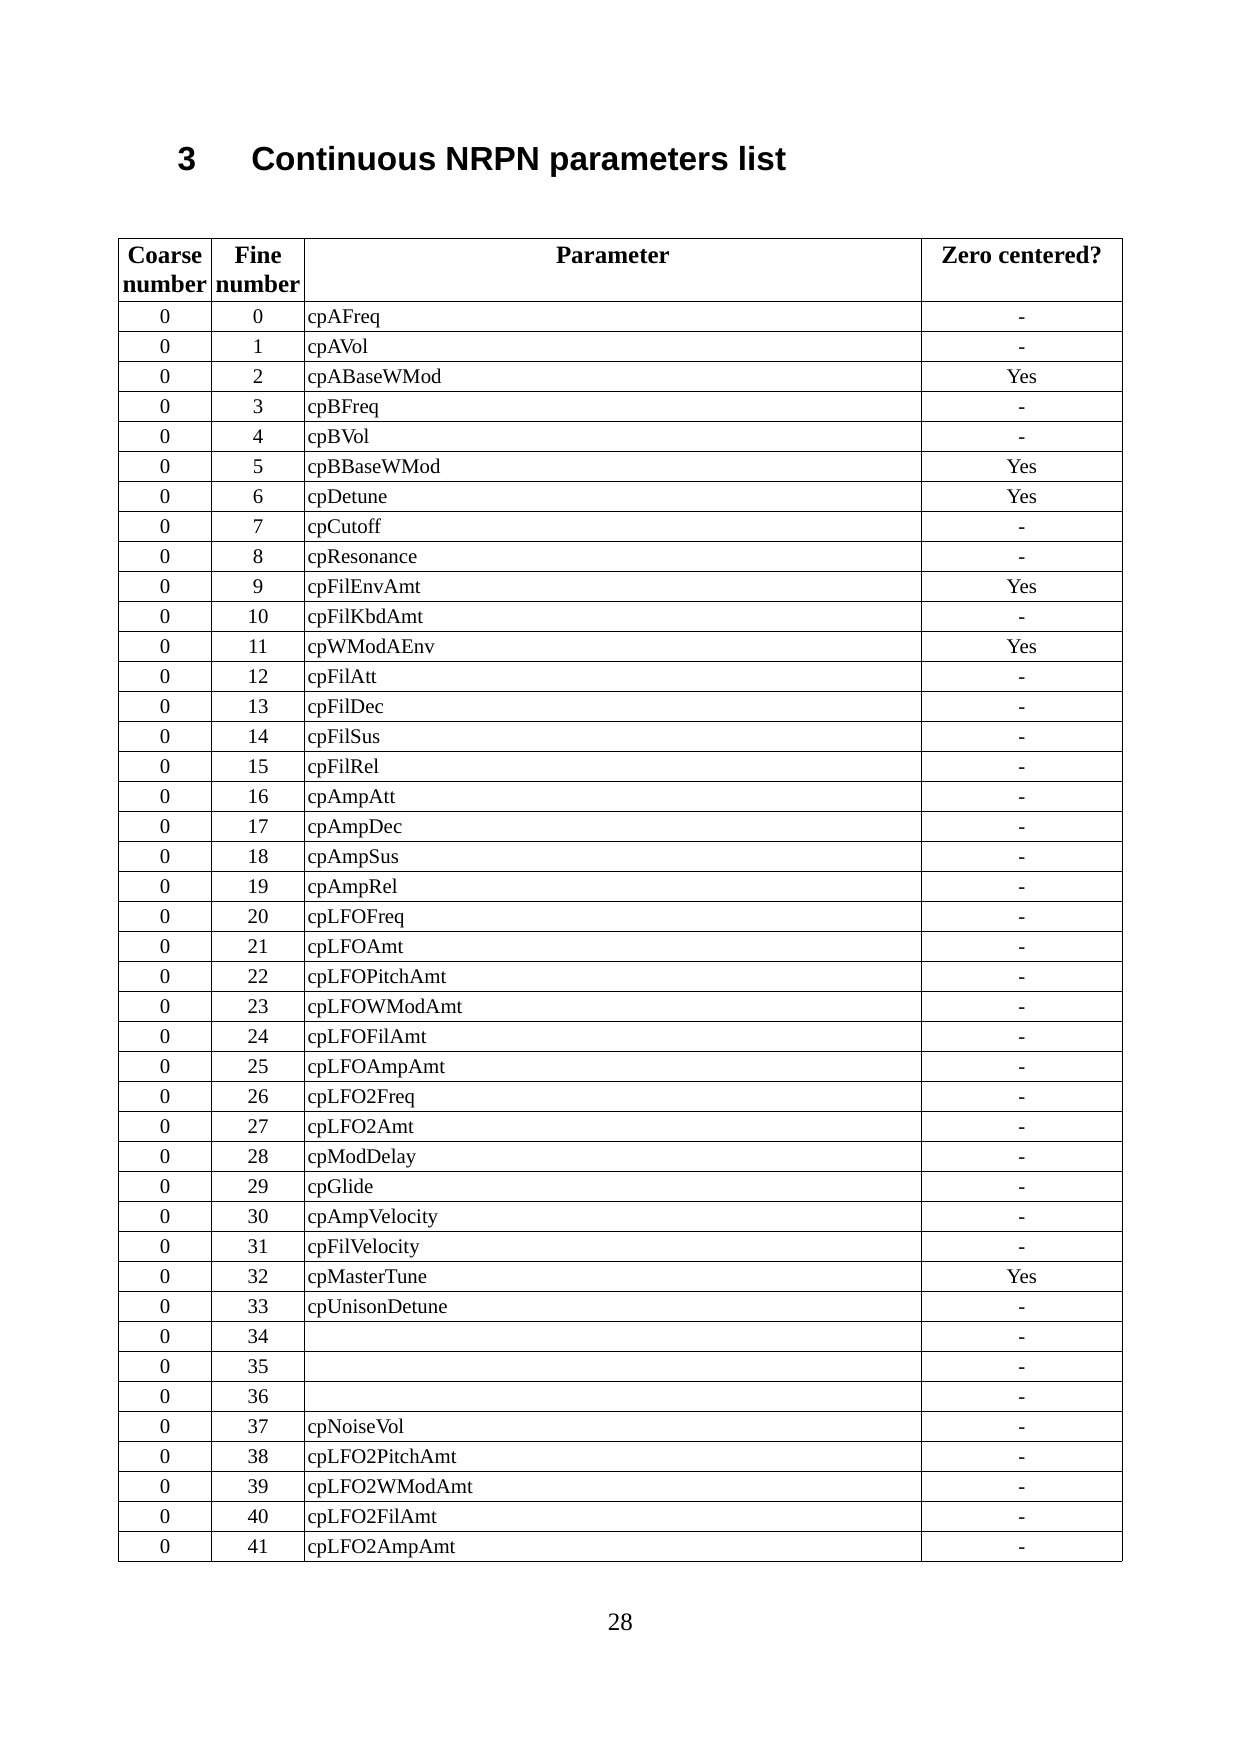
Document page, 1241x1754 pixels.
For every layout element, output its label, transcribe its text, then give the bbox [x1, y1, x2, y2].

table_cell cpGlide [305, 1172, 921, 1201]
table_cell 38 [212, 1442, 304, 1471]
table_cell cpBBaseWMod [305, 452, 921, 481]
table_cell cpFilKbdAmt [305, 602, 921, 631]
table_cell 0 [119, 812, 211, 841]
table_cell - [922, 1322, 1122, 1351]
table_cell - [922, 1022, 1122, 1051]
table_cell - [922, 1442, 1122, 1471]
table_cell 21 [212, 932, 304, 961]
table_cell 27 [212, 1112, 304, 1141]
table_cell 0 [119, 1052, 211, 1081]
table_cell 40 [212, 1502, 304, 1531]
table_header Fine number [212, 239, 304, 301]
table_cell 0 [119, 962, 211, 991]
table_cell 0 [119, 992, 211, 1021]
table_cell 29 [212, 1172, 304, 1201]
table_cell 12 [212, 662, 304, 691]
table_cell - [922, 1052, 1122, 1081]
table_cell cpFilSus [305, 722, 921, 751]
table_cell Yes [922, 632, 1122, 661]
table_cell cpLFOFreq [305, 902, 921, 931]
table_cell cpAmpRel [305, 872, 921, 901]
table_cell 5 [212, 452, 304, 481]
table_cell 2 [212, 362, 304, 391]
table_cell - [922, 302, 1122, 331]
table_cell 0 [119, 542, 211, 571]
table_cell 0 [119, 1202, 211, 1231]
table_cell 18 [212, 842, 304, 871]
table_cell 0 [119, 1352, 211, 1381]
table_cell cpCutoff [305, 512, 921, 541]
table_cell - [922, 422, 1122, 451]
table_cell 0 [119, 722, 211, 751]
table_cell 25 [212, 1052, 304, 1081]
table_cell - [922, 1202, 1122, 1231]
table_cell 0 [119, 362, 211, 391]
table_cell cpAFreq [305, 302, 921, 331]
table_cell - [922, 1112, 1122, 1141]
table_cell - [922, 812, 1122, 841]
table_cell 26 [212, 1082, 304, 1111]
table_cell 0 [119, 692, 211, 721]
table_header Parameter [305, 239, 921, 301]
table_cell cpBFreq [305, 392, 921, 421]
table_cell cpAVol [305, 332, 921, 361]
table_cell - [922, 932, 1122, 961]
table_cell 0 [119, 422, 211, 451]
table_cell - [922, 542, 1122, 571]
table_cell cpAmpSus [305, 842, 921, 871]
table_cell 0 [119, 632, 211, 661]
table_cell - [922, 392, 1122, 421]
table_cell - [922, 782, 1122, 811]
table_cell - [922, 752, 1122, 781]
table_cell cpABaseWMod [305, 362, 921, 391]
table_cell - [922, 1352, 1122, 1381]
table_cell cpLFO2WModAmt [305, 1472, 921, 1501]
table_cell 32 [212, 1262, 304, 1291]
table_cell cpLFOWModAmt [305, 992, 921, 1021]
table_cell - [922, 992, 1122, 1021]
table_cell - [922, 962, 1122, 991]
table_cell 0 [119, 782, 211, 811]
table_cell 14 [212, 722, 304, 751]
table_cell 30 [212, 1202, 304, 1231]
table_cell cpFilDec [305, 692, 921, 721]
table_cell - [922, 1232, 1122, 1261]
table_cell 23 [212, 992, 304, 1021]
table_cell 8 [212, 542, 304, 571]
table_cell cpFilAtt [305, 662, 921, 691]
table_cell cpLFO2FilAmt [305, 1502, 921, 1531]
table_cell [305, 1322, 921, 1351]
table_header Zero centered? [922, 239, 1122, 301]
table_cell 37 [212, 1412, 304, 1441]
table_cell Yes [922, 572, 1122, 601]
table_cell 0 [119, 1232, 211, 1261]
table_cell - [922, 1472, 1122, 1501]
table_cell - [922, 332, 1122, 361]
table_cell 0 [119, 1172, 211, 1201]
table_cell cpModDelay [305, 1142, 921, 1171]
table_cell - [922, 1082, 1122, 1111]
table_cell cpResonance [305, 542, 921, 571]
table_cell - [922, 722, 1122, 751]
table_cell cpNoiseVol [305, 1412, 921, 1441]
table_cell 0 [119, 1382, 211, 1411]
table_cell cpLFOAmpAmt [305, 1052, 921, 1081]
table_cell 0 [119, 1472, 211, 1501]
table_cell 17 [212, 812, 304, 841]
table_cell 0 [119, 1322, 211, 1351]
table_cell cpAmpDec [305, 812, 921, 841]
table_cell 0 [119, 1532, 211, 1561]
table_cell cpLFOFilAmt [305, 1022, 921, 1051]
table_cell 33 [212, 1292, 304, 1321]
table_cell - [922, 872, 1122, 901]
table_cell 0 [119, 1502, 211, 1531]
table_cell 10 [212, 602, 304, 631]
table_cell [305, 1352, 921, 1381]
table_cell cpAmpVelocity [305, 1202, 921, 1231]
table_cell - [922, 1142, 1122, 1171]
table_cell - [922, 602, 1122, 631]
table_cell 0 [119, 1442, 211, 1471]
table_cell cpAmpAtt [305, 782, 921, 811]
table_cell 22 [212, 962, 304, 991]
table_cell 0 [119, 332, 211, 361]
table_cell 13 [212, 692, 304, 721]
table_cell cpLFO2AmpAmt [305, 1532, 921, 1561]
table_cell 0 [119, 1022, 211, 1051]
table_cell 34 [212, 1322, 304, 1351]
table_cell - [922, 1532, 1122, 1561]
table_cell cpLFO2Freq [305, 1082, 921, 1111]
table_cell - [922, 692, 1122, 721]
table_cell 0 [119, 1112, 211, 1141]
table_cell - [922, 512, 1122, 541]
table_cell cpLFOAmt [305, 932, 921, 961]
table_cell 0 [119, 1142, 211, 1171]
table_cell cpLFO2Amt [305, 1112, 921, 1141]
table_cell - [922, 842, 1122, 871]
table_cell 0 [119, 452, 211, 481]
table_cell 0 [119, 932, 211, 961]
table_cell cpLFOPitchAmt [305, 962, 921, 991]
table_cell Yes [922, 482, 1122, 511]
table_cell cpDetune [305, 482, 921, 511]
table_cell 3 [212, 392, 304, 421]
table_cell 0 [119, 1292, 211, 1321]
table_cell 19 [212, 872, 304, 901]
table_cell cpFilEnvAmt [305, 572, 921, 601]
table_cell 0 [119, 662, 211, 691]
table_cell 28 [212, 1142, 304, 1171]
table_cell Yes [922, 452, 1122, 481]
table_cell cpFilVelocity [305, 1232, 921, 1261]
table_cell Yes [922, 1262, 1122, 1291]
table_cell 0 [119, 392, 211, 421]
table_cell 0 [119, 482, 211, 511]
table_cell Yes [922, 362, 1122, 391]
table_cell cpUnisonDetune [305, 1292, 921, 1321]
table_cell 36 [212, 1382, 304, 1411]
table_cell - [922, 662, 1122, 691]
table_cell - [922, 1382, 1122, 1411]
table_cell 7 [212, 512, 304, 541]
table_cell 0 [119, 752, 211, 781]
table_cell 0 [212, 302, 304, 331]
table_cell 9 [212, 572, 304, 601]
table_cell 6 [212, 482, 304, 511]
table_cell 0 [119, 842, 211, 871]
table_cell cpMasterTune [305, 1262, 921, 1291]
table_cell 41 [212, 1532, 304, 1561]
table_cell - [922, 1172, 1122, 1201]
table_cell 0 [119, 572, 211, 601]
table_cell 1 [212, 332, 304, 361]
table_cell 0 [119, 302, 211, 331]
table_cell - [922, 902, 1122, 931]
table_cell 0 [119, 1082, 211, 1111]
table_header Coarse number [119, 239, 211, 301]
table_cell [305, 1382, 921, 1411]
table_cell 20 [212, 902, 304, 931]
table_cell 39 [212, 1472, 304, 1501]
table_cell 16 [212, 782, 304, 811]
table_cell 31 [212, 1232, 304, 1261]
table_cell 0 [119, 602, 211, 631]
table_cell 0 [119, 1262, 211, 1291]
table_cell 0 [119, 512, 211, 541]
table_cell cpFilRel [305, 752, 921, 781]
table_cell - [922, 1292, 1122, 1321]
table_cell cpWModAEnv [305, 632, 921, 661]
table_cell 4 [212, 422, 304, 451]
table_cell 15 [212, 752, 304, 781]
table_cell 0 [119, 902, 211, 931]
table_cell 0 [119, 872, 211, 901]
table_cell cpBVol [305, 422, 921, 451]
table_cell - [922, 1412, 1122, 1441]
table_cell 24 [212, 1022, 304, 1051]
subtitle Continuous NRPN parameters list [177, 139, 1122, 177]
table_cell cpLFO2PitchAmt [305, 1442, 921, 1471]
table_cell - [922, 1502, 1122, 1531]
table_cell 35 [212, 1352, 304, 1381]
table_cell 0 [119, 1412, 211, 1441]
table_cell 11 [212, 632, 304, 661]
